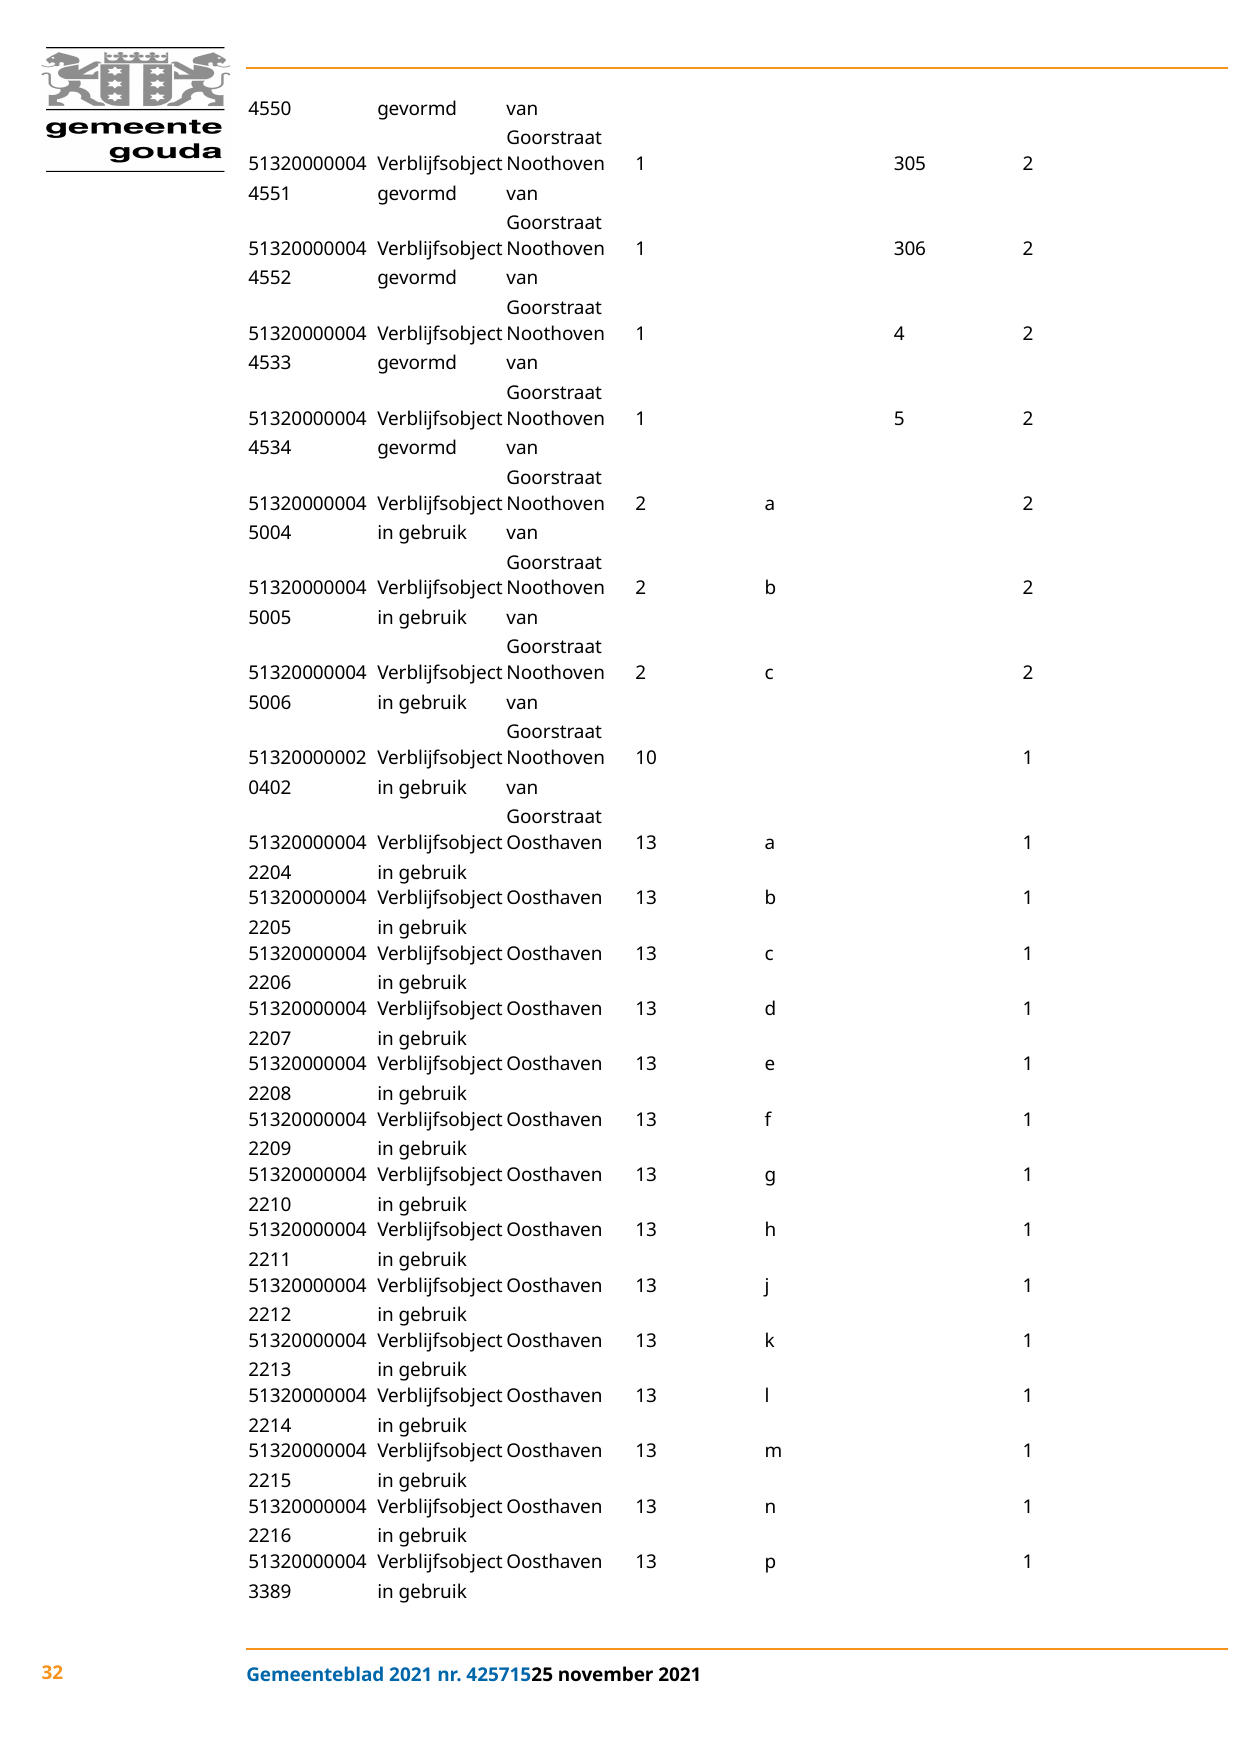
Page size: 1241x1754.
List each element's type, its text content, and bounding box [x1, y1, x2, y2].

table_cell 513200000045005 [248, 575, 377, 659]
table_cell 4 [894, 320, 1022, 405]
table_cell 513200000045006 [248, 660, 377, 744]
table_cell [1023, 95, 1152, 150]
table_cell Verblijfsobject in gebruik [377, 1383, 506, 1438]
table_cell [894, 1106, 1022, 1161]
table_cell Verblijfsobject in gebruik [377, 1051, 506, 1106]
table_cell Verblijfsobject in gebruik [377, 885, 506, 940]
table_cell 513200000042206 [248, 940, 377, 995]
table_cell [894, 1493, 1022, 1548]
table_cell a [764, 490, 893, 574]
table_cell c [764, 660, 893, 744]
table_cell [894, 575, 1022, 659]
table_cell Verblijfsobject in gebruik [377, 995, 506, 1051]
table_cell 13 [635, 1106, 764, 1161]
table_cell 513200000042215 [248, 1438, 377, 1493]
table_cell 306 [894, 235, 1022, 320]
table_cell [764, 744, 893, 829]
table_cell 2 [635, 660, 764, 744]
table_cell 1 [1023, 1327, 1152, 1382]
table_cell 513200000042212 [248, 1272, 377, 1327]
table_cell 1 [635, 150, 764, 235]
table_cell 513200000042210 [248, 1161, 377, 1216]
table_cell Verblijfsobject in gebruik [377, 1327, 506, 1382]
table_cell 513200000044551 [248, 150, 377, 235]
table_cell Verblijfsobject gevormd [377, 405, 506, 490]
table_cell 2 [1023, 150, 1152, 235]
table_cell Oosthaven [506, 1051, 635, 1106]
table_cell Verblijfsobject in gebruik [377, 1438, 506, 1493]
table_cell Noothoven van Goorstraat [506, 405, 635, 490]
table_cell [894, 1272, 1022, 1327]
table_cell Oosthaven [506, 1161, 635, 1216]
table_cell 13 [635, 1161, 764, 1216]
table_cell Oosthaven [506, 1493, 635, 1548]
table_cell Oosthaven [506, 1383, 635, 1438]
table_cell 13 [635, 885, 764, 940]
table_cell 305 [894, 150, 1022, 235]
table_cell 2 [1023, 235, 1152, 320]
table_cell 1 [1023, 1216, 1152, 1272]
table_cell f [764, 1106, 893, 1161]
table_cell Oosthaven [506, 1106, 635, 1161]
table_cell b [764, 575, 893, 659]
table_cell 513200000045004 [248, 490, 377, 574]
table_cell 1 [1023, 1438, 1152, 1493]
table_cell 1 [1023, 885, 1152, 940]
table_cell 513200000042209 [248, 1106, 377, 1161]
table_cell 513200000044552 [248, 235, 377, 320]
table_cell 1 [1023, 1493, 1152, 1548]
table_cell Noothoven van Goorstraat [506, 320, 635, 405]
table_cell 513200000042216 [248, 1493, 377, 1548]
table_cell Oosthaven [506, 940, 635, 995]
table_cell 13 [635, 1272, 764, 1327]
table_cell 513200000042205 [248, 885, 377, 940]
table_cell [764, 405, 893, 490]
table_cell 513200000042207 [248, 995, 377, 1051]
table_cell Verblijfsobject in gebruik [377, 1272, 506, 1327]
table_cell 2 [635, 490, 764, 574]
table_cell 1 [635, 320, 764, 405]
table_cell l [764, 1383, 893, 1438]
table_cell 13 [635, 995, 764, 1051]
table_cell 2 [635, 575, 764, 659]
table_cell 513200000044534 [248, 405, 377, 490]
table_cell Verblijfsobject in gebruik [377, 829, 506, 884]
table_cell 1 [1023, 1051, 1152, 1106]
table_cell Verblijfsobject in gebruik [377, 1106, 506, 1161]
table_cell 13 [635, 1327, 764, 1382]
table_cell Oosthaven [506, 995, 635, 1051]
table_cell 13 [635, 940, 764, 995]
table_cell Verblijfsobject in gebruik [377, 1161, 506, 1216]
table_cell Oosthaven [506, 1272, 635, 1327]
table_cell Verblijfsobject gevormd [377, 150, 506, 235]
table_cell Verblijfsobject in gebruik [377, 575, 506, 659]
table_cell Oosthaven [506, 1438, 635, 1493]
table_cell 13 [635, 1493, 764, 1548]
table_cell 13 [635, 1216, 764, 1272]
table_cell Verblijfsobject in gebruik [377, 1216, 506, 1272]
table_cell m [764, 1438, 893, 1493]
table_cell Verblijfsobject in gebruik [377, 660, 506, 744]
table_cell 2 [1023, 405, 1152, 490]
table_cell a [764, 829, 893, 884]
table_cell gevormd [377, 95, 506, 150]
table_cell 1 [1023, 1272, 1152, 1327]
table_cell 1 [1023, 829, 1152, 884]
table_cell 1 [635, 405, 764, 490]
table_cell Oosthaven [506, 829, 635, 884]
table_cell Noothoven van Goorstraat [506, 235, 635, 320]
table_cell 513200000044533 [248, 320, 377, 405]
table_cell Verblijfsobject gevormd [377, 320, 506, 405]
table_cell k [764, 1327, 893, 1382]
table_cell c [764, 940, 893, 995]
table_cell [894, 1216, 1022, 1272]
table_cell 2 [1023, 575, 1152, 659]
table_cell [894, 995, 1022, 1051]
table_cell 1 [1023, 1106, 1152, 1161]
table_cell 513200000042204 [248, 829, 377, 884]
table_cell h [764, 1216, 893, 1272]
table_cell Noothoven van Goorstraat [506, 150, 635, 235]
table_cell [894, 1438, 1022, 1493]
table_cell p [764, 1548, 893, 1604]
table_cell [894, 1548, 1022, 1604]
table_cell 2 [1023, 490, 1152, 574]
table_cell b [764, 885, 893, 940]
table_cell 1 [1023, 940, 1152, 995]
table_cell 1 [1023, 1161, 1152, 1216]
table_cell n [764, 1493, 893, 1548]
table_cell Oosthaven [506, 1216, 635, 1272]
table_cell Noothoven van Goorstraat [506, 575, 635, 659]
table_cell 513200000042211 [248, 1216, 377, 1272]
table_cell [894, 1051, 1022, 1106]
table_cell 1 [1023, 1383, 1152, 1438]
table_cell 1 [1023, 995, 1152, 1051]
table_cell Noothoven van Goorstraat [506, 744, 635, 829]
table_cell 10 [635, 744, 764, 829]
table_cell d [764, 995, 893, 1051]
table_cell 513200000043389 [248, 1548, 377, 1604]
table_cell 1 [1023, 744, 1152, 829]
table_cell [894, 744, 1022, 829]
table_cell Verblijfsobject in gebruik [377, 1548, 506, 1604]
table_cell 4550 [248, 95, 377, 150]
table_cell Noothoven van Goorstraat [506, 490, 635, 574]
table_cell [894, 885, 1022, 940]
table_cell 13 [635, 1438, 764, 1493]
table_cell [894, 1383, 1022, 1438]
table_cell 513200000042213 [248, 1327, 377, 1382]
table_cell [764, 320, 893, 405]
table_cell 513200000042208 [248, 1051, 377, 1106]
table_cell g [764, 1161, 893, 1216]
table_cell 513200000042214 [248, 1383, 377, 1438]
table_cell [894, 660, 1022, 744]
table_cell 1 [1023, 1548, 1152, 1604]
table_cell [894, 490, 1022, 574]
table_cell Verblijfsobject in gebruik [377, 744, 506, 829]
table_cell Oosthaven [506, 1548, 635, 1604]
table_cell Verblijfsobject in gebruik [377, 1493, 506, 1548]
table_cell Oosthaven [506, 1327, 635, 1382]
table_cell 13 [635, 1383, 764, 1438]
table_cell [894, 1161, 1022, 1216]
table_cell [894, 829, 1022, 884]
table_cell 513200000020402 [248, 744, 377, 829]
table_cell 1 [635, 235, 764, 320]
table_cell 13 [635, 1548, 764, 1604]
table_cell Oosthaven [506, 885, 635, 940]
table_cell van Goorstraat [506, 95, 635, 150]
table_cell [764, 150, 893, 235]
table_cell Noothoven van Goorstraat [506, 660, 635, 744]
picture [41, 47, 231, 172]
table_cell Verblijfsobject in gebruik [377, 940, 506, 995]
table_cell 13 [635, 1051, 764, 1106]
table_cell 13 [635, 829, 764, 884]
table_cell e [764, 1051, 893, 1106]
table_cell j [764, 1272, 893, 1327]
table_cell 2 [1023, 320, 1152, 405]
table_cell [764, 95, 893, 150]
table_cell [635, 95, 764, 150]
table_cell [894, 95, 1022, 150]
table_cell 5 [894, 405, 1022, 490]
table_cell Verblijfsobject gevormd [377, 235, 506, 320]
table_cell Verblijfsobject in gebruik [377, 490, 506, 574]
table_cell 2 [1023, 660, 1152, 744]
table_cell [894, 940, 1022, 995]
table_cell [764, 235, 893, 320]
table_cell [894, 1327, 1022, 1382]
